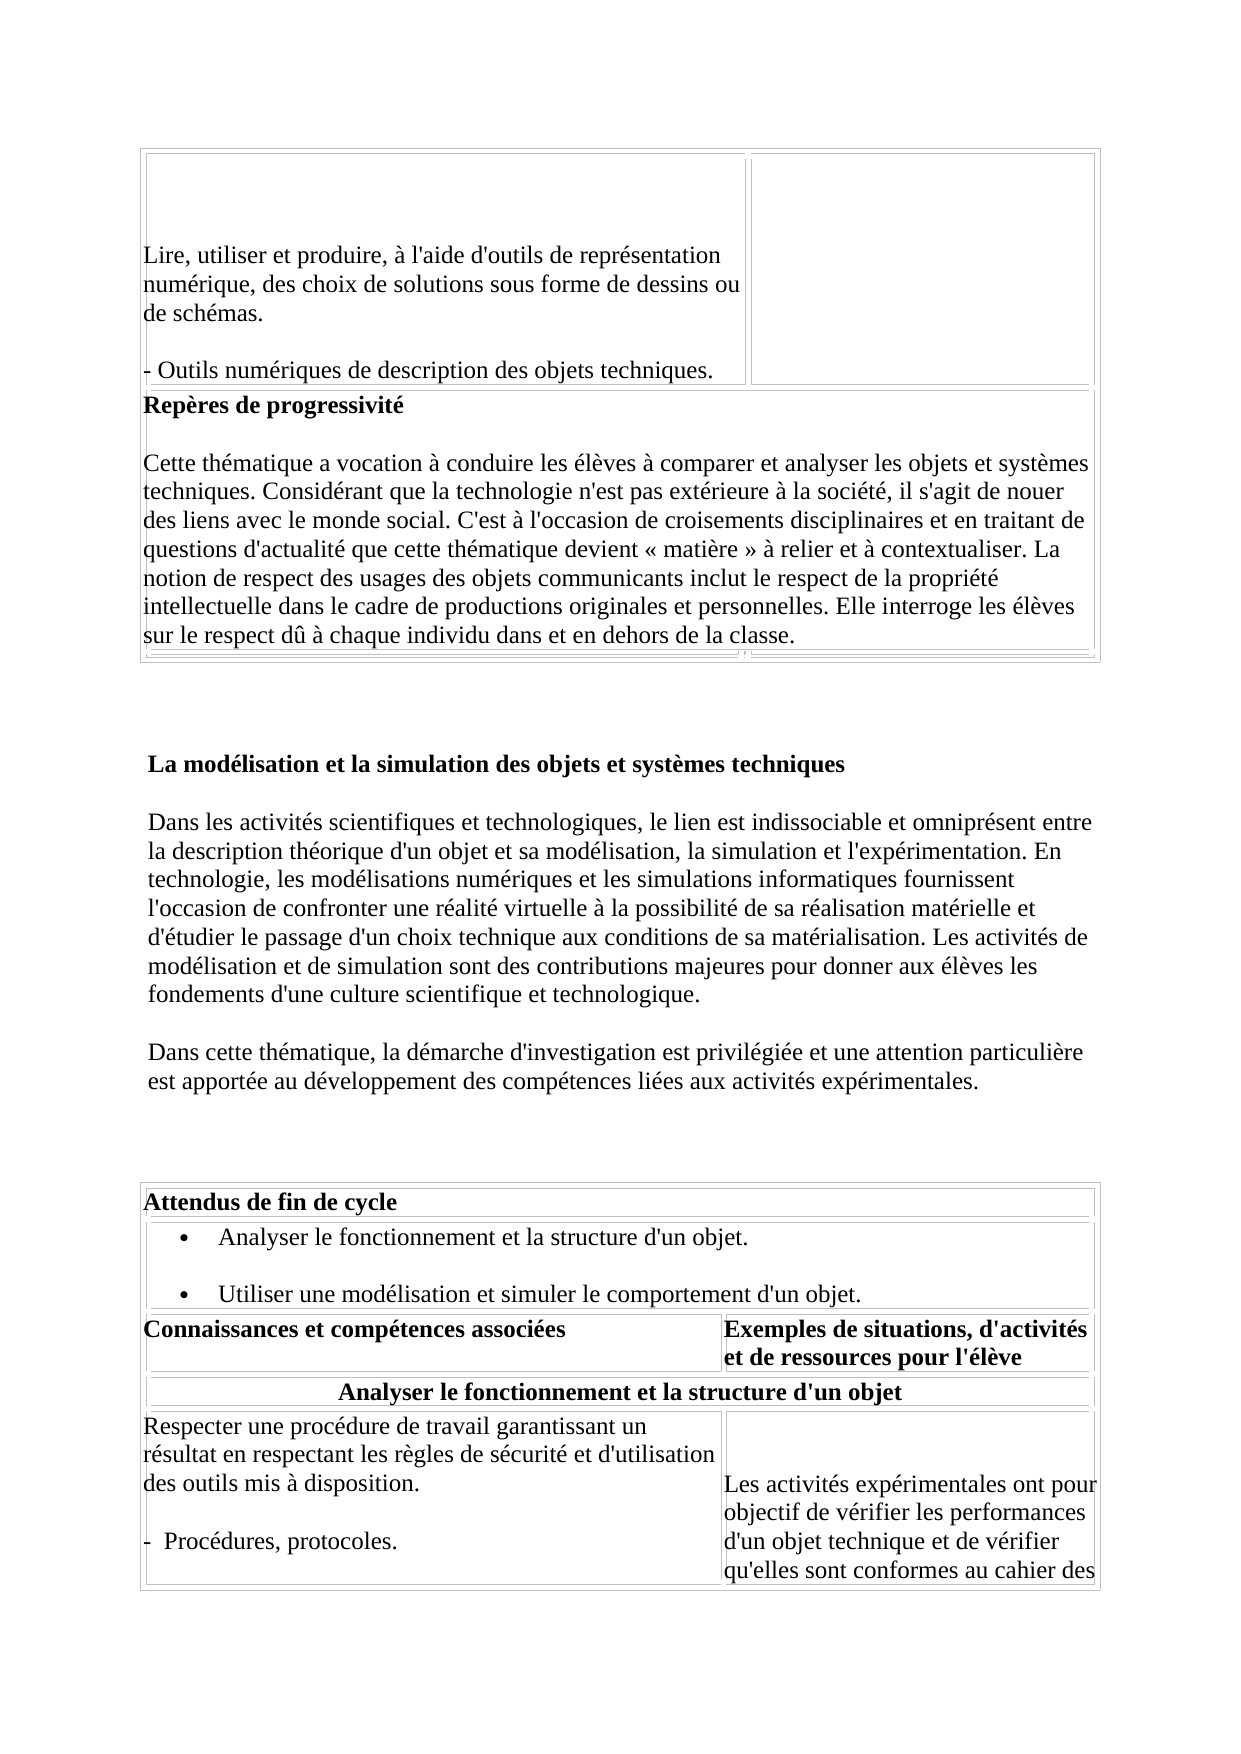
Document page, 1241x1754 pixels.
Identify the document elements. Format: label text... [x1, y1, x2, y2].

table_cell Analyser le fonctionnement et la structure d'un objet [143, 1371, 1097, 1405]
table_cell Les activités expérimentales ont pour objectif de vérifier les performances d'un objet technique et de vérifier qu'elles sont conformes au cahier des [724, 1405, 1097, 1584]
table_cell Analyser le fonctionnement et la structure d'un objet. Utiliser une modélisation et simuler le comportement d'un objet. [143, 1216, 1097, 1308]
table_cell Lire, utiliser et produire, à l'aide d'outils de représentation numérique, des choix de solutions sous forme de dessins ou de schémas. - Outils numériques de description des objets techniques. [143, 149, 748, 384]
table_cell Connaissances et compétences associées [143, 1308, 723, 1371]
table_header Attendus de fin de cycle [143, 1183, 1097, 1216]
table_cell Exemples de situations, d'activités et de ressources pour l'élève [724, 1308, 1097, 1371]
text Dans cette thématique, la démarche d'investigation est privilégiée et une attention particulière est apportée au développement des compétences liées aux activités expérimentales. [148, 1037, 1093, 1095]
table_cell [748, 149, 1097, 384]
table_cell [741, 650, 748, 657]
table_cell Repères de progressivité Cette thématique a vocation à conduire les élèves à comparer et analyser les objets et systèmes techniques. Considérant que la technologie n'est pas extérieure à la société, il s'agit de nouer des liens avec le monde social. C'est à l'occasion de croisements disciplinaires et en traitant de questions d'actualité que cette thématique devient « matière » à relier et à contextualiser. La notion de respect des usages des objets communicants inclut le respect de la propriété intellectuelle dans le cadre de productions originales et personnelles. Elle interroge les élèves sur le respect dû à chaque individu dans et en dehors de la classe. [143, 384, 1097, 649]
table_cell [748, 649, 1097, 657]
table_cell Respecter une procédure de travail garantissant un résultat en respectant les règles de sécurité et d'utilisation des outils mis à disposition. - Procédures, protocoles. [143, 1405, 723, 1584]
text La modélisation et la simulation des objets et systèmes techniques [148, 749, 1093, 778]
text Dans les activités scientifiques et technologiques, le lien est indissociable et omniprésent entre la description théorique d'un objet et sa modélisation, la simulation et l'expérimentation. En technologie, les modélisations numériques et les simulations informatiques fournissent l'occasion de confronter une réalité virtuelle à la possibilité de sa réalisation matérielle et d'étudier le passage d'un choix technique aux conditions de sa matérialisation. Les activités de modélisation et de simulation sont des contributions majeures pour donner aux élèves les fondements d'une culture scientifique et technologique. [148, 807, 1093, 1008]
table_cell [143, 649, 741, 657]
